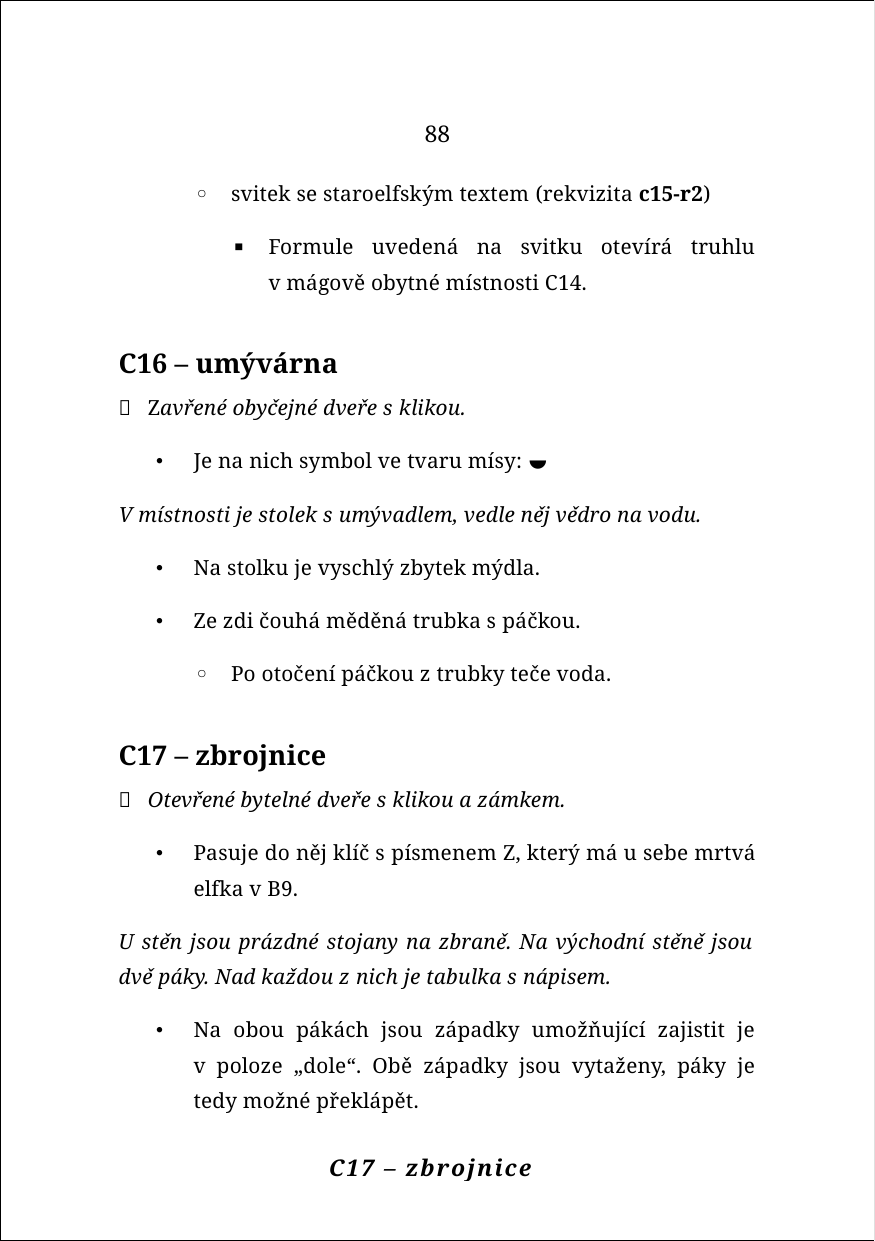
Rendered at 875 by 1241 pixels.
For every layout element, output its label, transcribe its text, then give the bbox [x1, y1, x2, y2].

subtitle C17 – zbrojnice [118, 736, 756, 773]
list svitek se staroelfským textem (rekvizita c15-r2) [193, 179, 756, 207]
text 🚪 Zavřené obyčejné dveře s⁠ klikou. [118, 393, 756, 422]
text V⁠ místnosti je stolek s⁠ umývadlem, vedle něj vědro na vodu. [118, 500, 756, 528]
list Na obou pákách jsou západky umožňující zajistit je v⁠ poloze „dole“. Obě západky jsou vytaženy, páky je tedy možné překlápět. [156, 1016, 756, 1115]
list Po otočení páčkou z⁠ trubky teče voda. [193, 659, 756, 688]
text U⁠ stěn jsou prázdné stojany na zbraně. Na východní stěně jsou dvě páky. Nad každou z⁠ nich je tabulka s⁠ nápisem. [118, 927, 756, 991]
text 🚪 Otevřené bytelné dveře s⁠ klikou a⁠ zámkem. [118, 785, 756, 813]
list Na stolku je vyschlý zbytek mýdla. [156, 553, 756, 581]
list Ze zdi čouhá měděná trubka s⁠ páčkou. [156, 606, 756, 634]
list Formule uvedená na svitku otevírá truhlu v⁠ mágově obytné místnosti C14. [231, 232, 756, 296]
list Je na nich symbol ve tvaru mísy: ⯋ [156, 446, 756, 475]
list Pasuje do něj klíč s⁠ písmenem Z, který má u⁠ sebe mrtvá elfka v⁠ B9. [156, 838, 756, 902]
subtitle C16 – umývárna [118, 344, 756, 381]
